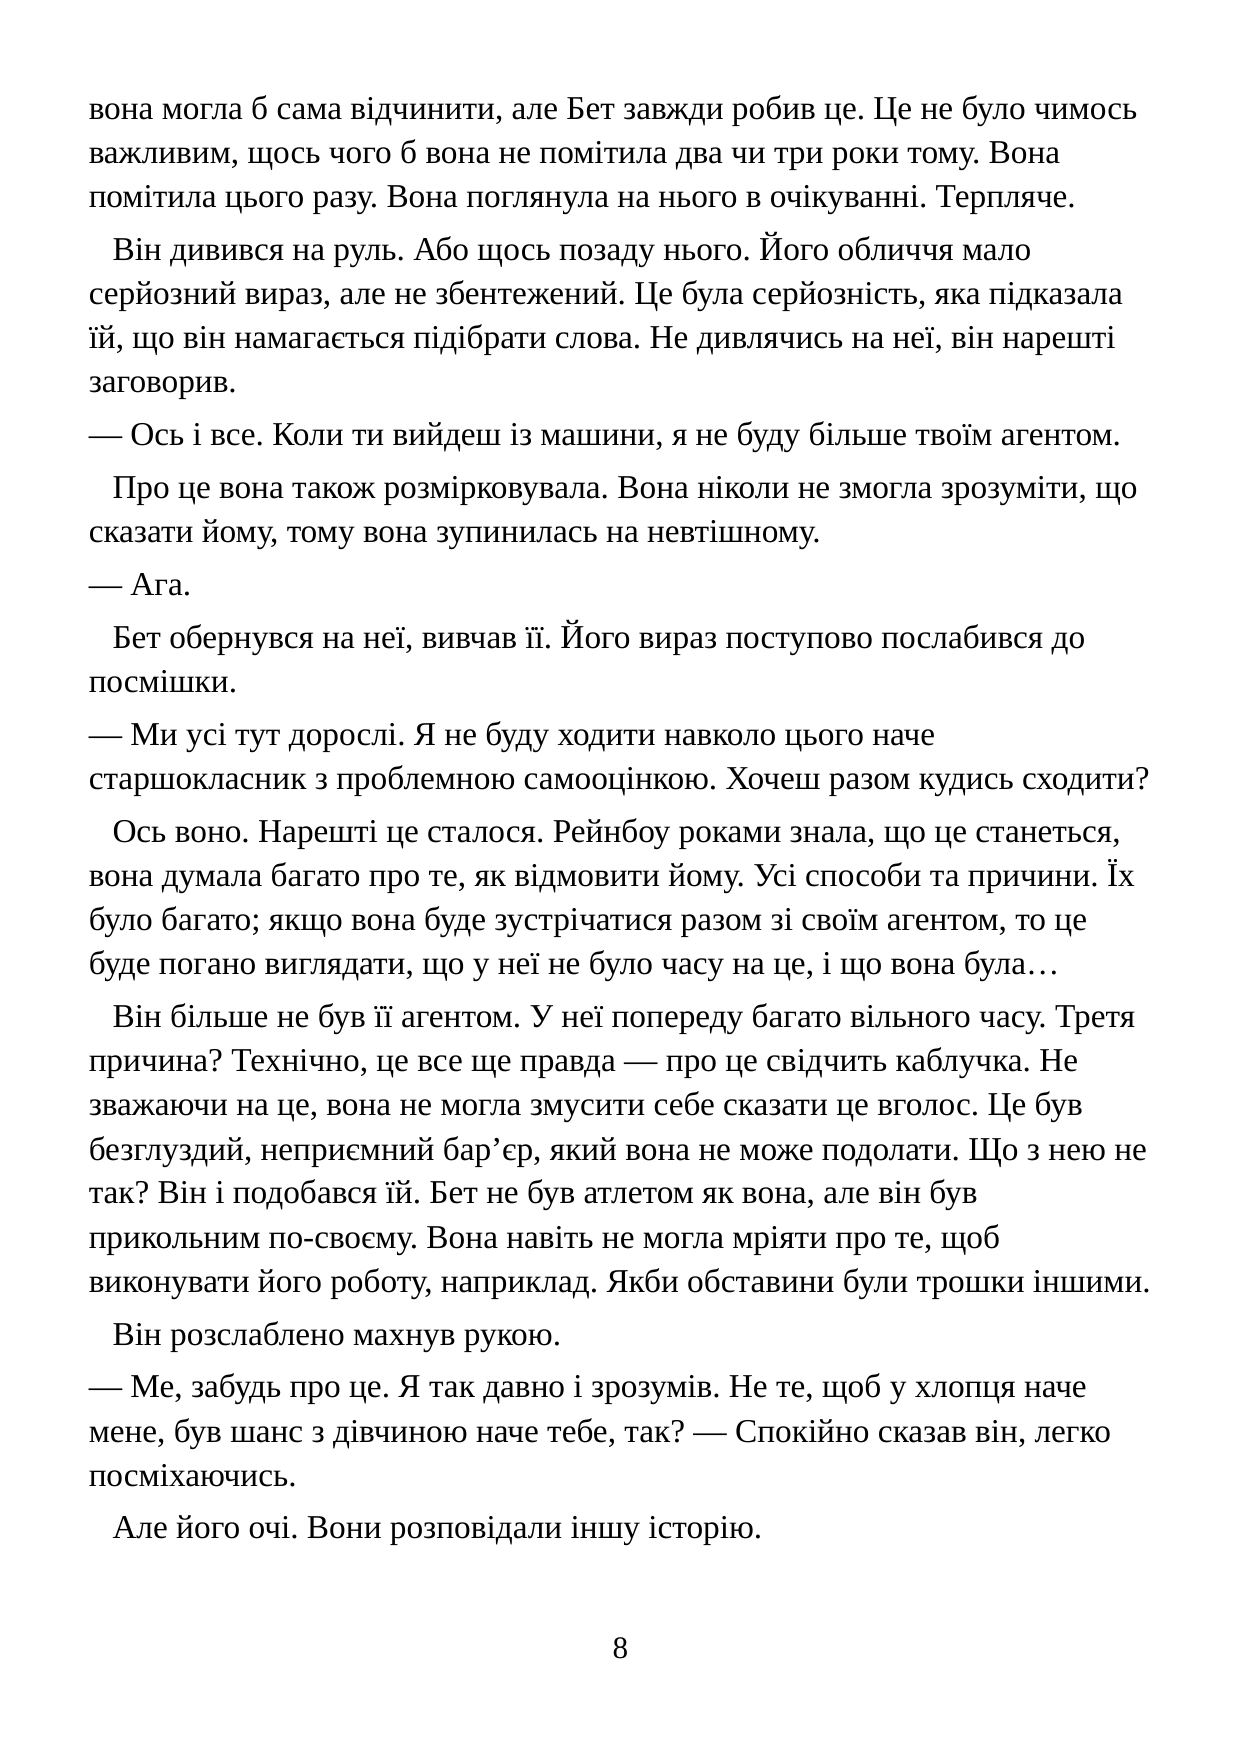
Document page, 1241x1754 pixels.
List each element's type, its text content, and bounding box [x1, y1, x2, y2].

text — Ось і все. Коли ти вийдеш із машини, я не буду більше твоїм агентом. [88, 415, 1152, 453]
text — Ми усі тут дорослі. Я не буду ходити навколо цього наче старшокласник з проблемною самооцінкою. Хочеш разом кудись сходити? [88, 714, 1152, 797]
text Він розслаблено махнув рукою. [88, 1314, 1152, 1352]
text — Ага. [88, 564, 1152, 603]
text Він дивився на руль. Або щось позаду нього. Його обличчя мало серйозний вираз, але не збентежений. Це була серйозність, яка підказала їй, що він намагається підібрати слова. Не дивлячись на неї, він нарешті заговорив. [88, 229, 1152, 400]
text Бет обернувся на неї, вивчав її. Його вираз поступово послабився до посмішки. [88, 617, 1152, 700]
text вона могла б сама відчинити, але Бет завжди робив це. Це не було чимось важливим, щось чого б вона не помітила два чи три роки тому. Вона помітила цього разу. Вона поглянула на нього в очікуванні. Терпляче. [88, 88, 1152, 215]
text Але його очі. Вони розповідали іншу історію. [88, 1508, 1152, 1546]
text Про це вона також розмірковувала. Вона ніколи не змогла зрозуміти, що сказати йому, тому вона зупинилась на невтішному. [88, 468, 1152, 550]
text Він більше не був її агентом. У неї попереду багато вільного часу. Третя причина? Технічно, це все ще правда — про це свідчить каблучка. Не зважаючи на це, вона не могла змусити себе сказати це вголос. Це був безглуздий, неприємний бар’єр, який вона не може подолати. Що з нею не так? Він і подобався їй. Бет не був атлетом як вона, але він був прикольним по‐своєму. Вона навіть не могла мріяти про те, щоб виконувати його роботу, наприклад. Якби обставини були трошки іншими. [88, 997, 1152, 1299]
text — Ме, забудь про це. Я так давно і зрозумів. Не те, щоб у хлопця наче мене, був шанс з дівчиною наче тебе, так? — Спокійно сказав він, легко посміхаючись. [88, 1367, 1152, 1493]
text Ось воно. Нарешті це сталося. Рейнбоу роками знала, що це станеться, вона думала багато про те, як відмовити йому. Усі способи та причини. Їх було багато; якщо вона буде зустрічатися разом зі своїм агентом, то це буде погано виглядати, що у неї не було часу на це, і що вона була… [88, 811, 1152, 982]
